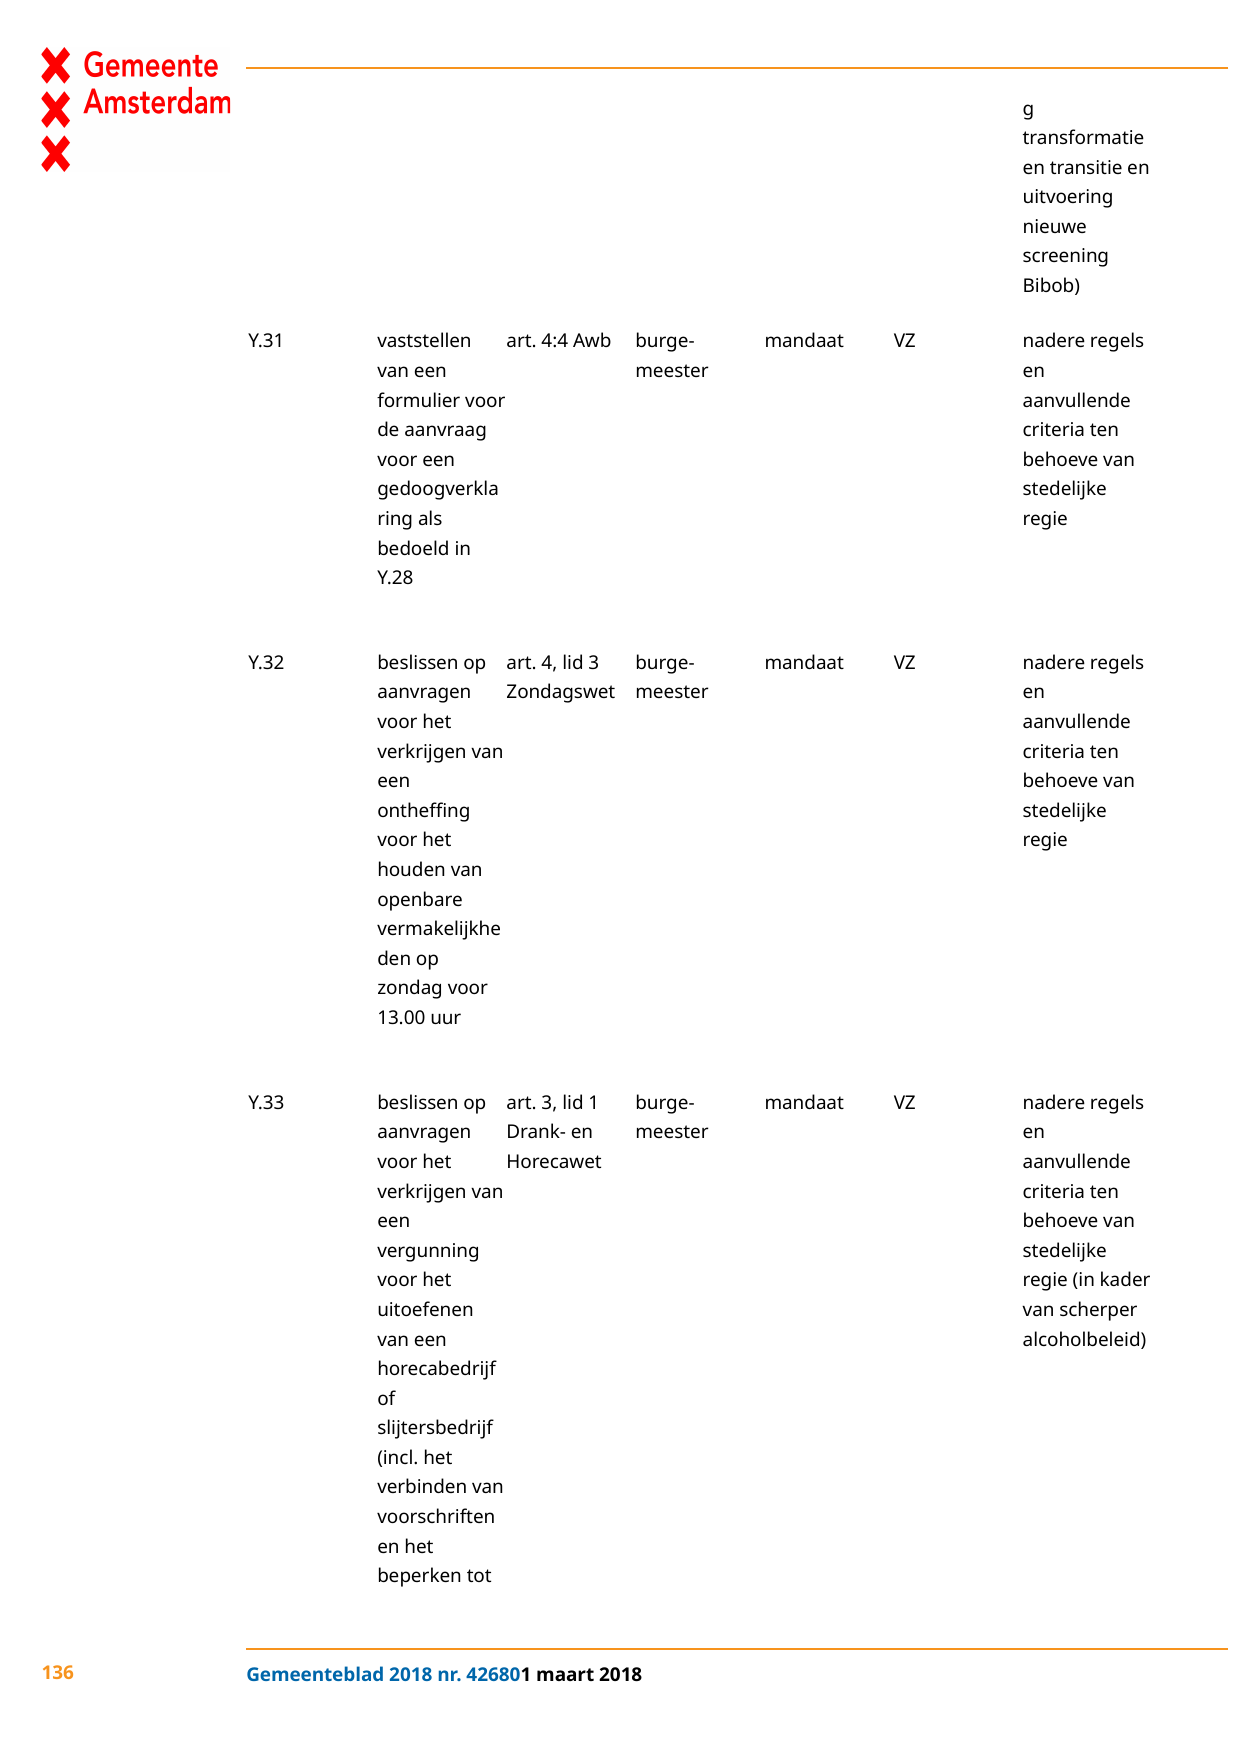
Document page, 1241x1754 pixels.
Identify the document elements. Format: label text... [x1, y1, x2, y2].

table_cell art. 4:4 Awb [506, 298, 635, 619]
table_cell nadere regels en aanvullende criteria ten behoeve van stedelijke regie (in kader van scherper alcoholbeleid) [1023, 1060, 1152, 1588]
table_cell VZ [894, 1060, 1022, 1588]
table_cell burge-meester [635, 298, 764, 619]
table_cell [506, 95, 635, 298]
table_cell [377, 95, 506, 298]
table_cell Y.31 [248, 298, 377, 619]
table_cell vaststellen van een formulier voor de aanvraag voor een gedoogverklaring als bedoeld in Y.28 [377, 298, 506, 619]
table_cell burge-meester [635, 620, 764, 1059]
table_cell VZ [894, 620, 1022, 1059]
table_cell nadere regels en aanvullende criteria ten behoeve van stedelijke regie [1023, 620, 1152, 1059]
table_cell mandaat [764, 1060, 893, 1588]
table_cell burge-meester [635, 1060, 764, 1588]
table_cell [635, 95, 764, 298]
picture [41, 47, 231, 172]
table_cell g transformatie en transitie en uitvoering nieuwe screening Bibob) [1023, 95, 1152, 298]
table_cell mandaat [764, 620, 893, 1059]
table_cell beslissen op aanvragen voor het verkrijgen van een ontheffing voor het houden van openbare vermakelijkheden op zondag voor 13.00 uur [377, 620, 506, 1059]
table_cell [764, 95, 893, 298]
table_cell art. 3, lid 1 Drank- en Horecawet [506, 1060, 635, 1588]
table_cell beslissen op aanvragen voor het verkrijgen van een vergunning voor het uitoefenen van een horecabedrijf of slijtersbedrijf (incl. het verbinden van voorschriften en het beperken tot [377, 1060, 506, 1588]
table_cell art. 4, lid 3 Zondagswet [506, 620, 635, 1059]
table_cell [894, 95, 1022, 298]
table_cell [248, 95, 377, 298]
table_cell Y.32 [248, 620, 377, 1059]
table_cell nadere regels en aanvullende criteria ten behoeve van stedelijke regie [1023, 298, 1152, 619]
table_cell VZ [894, 298, 1022, 619]
table_cell mandaat [764, 298, 893, 619]
table_cell Y.33 [248, 1060, 377, 1588]
